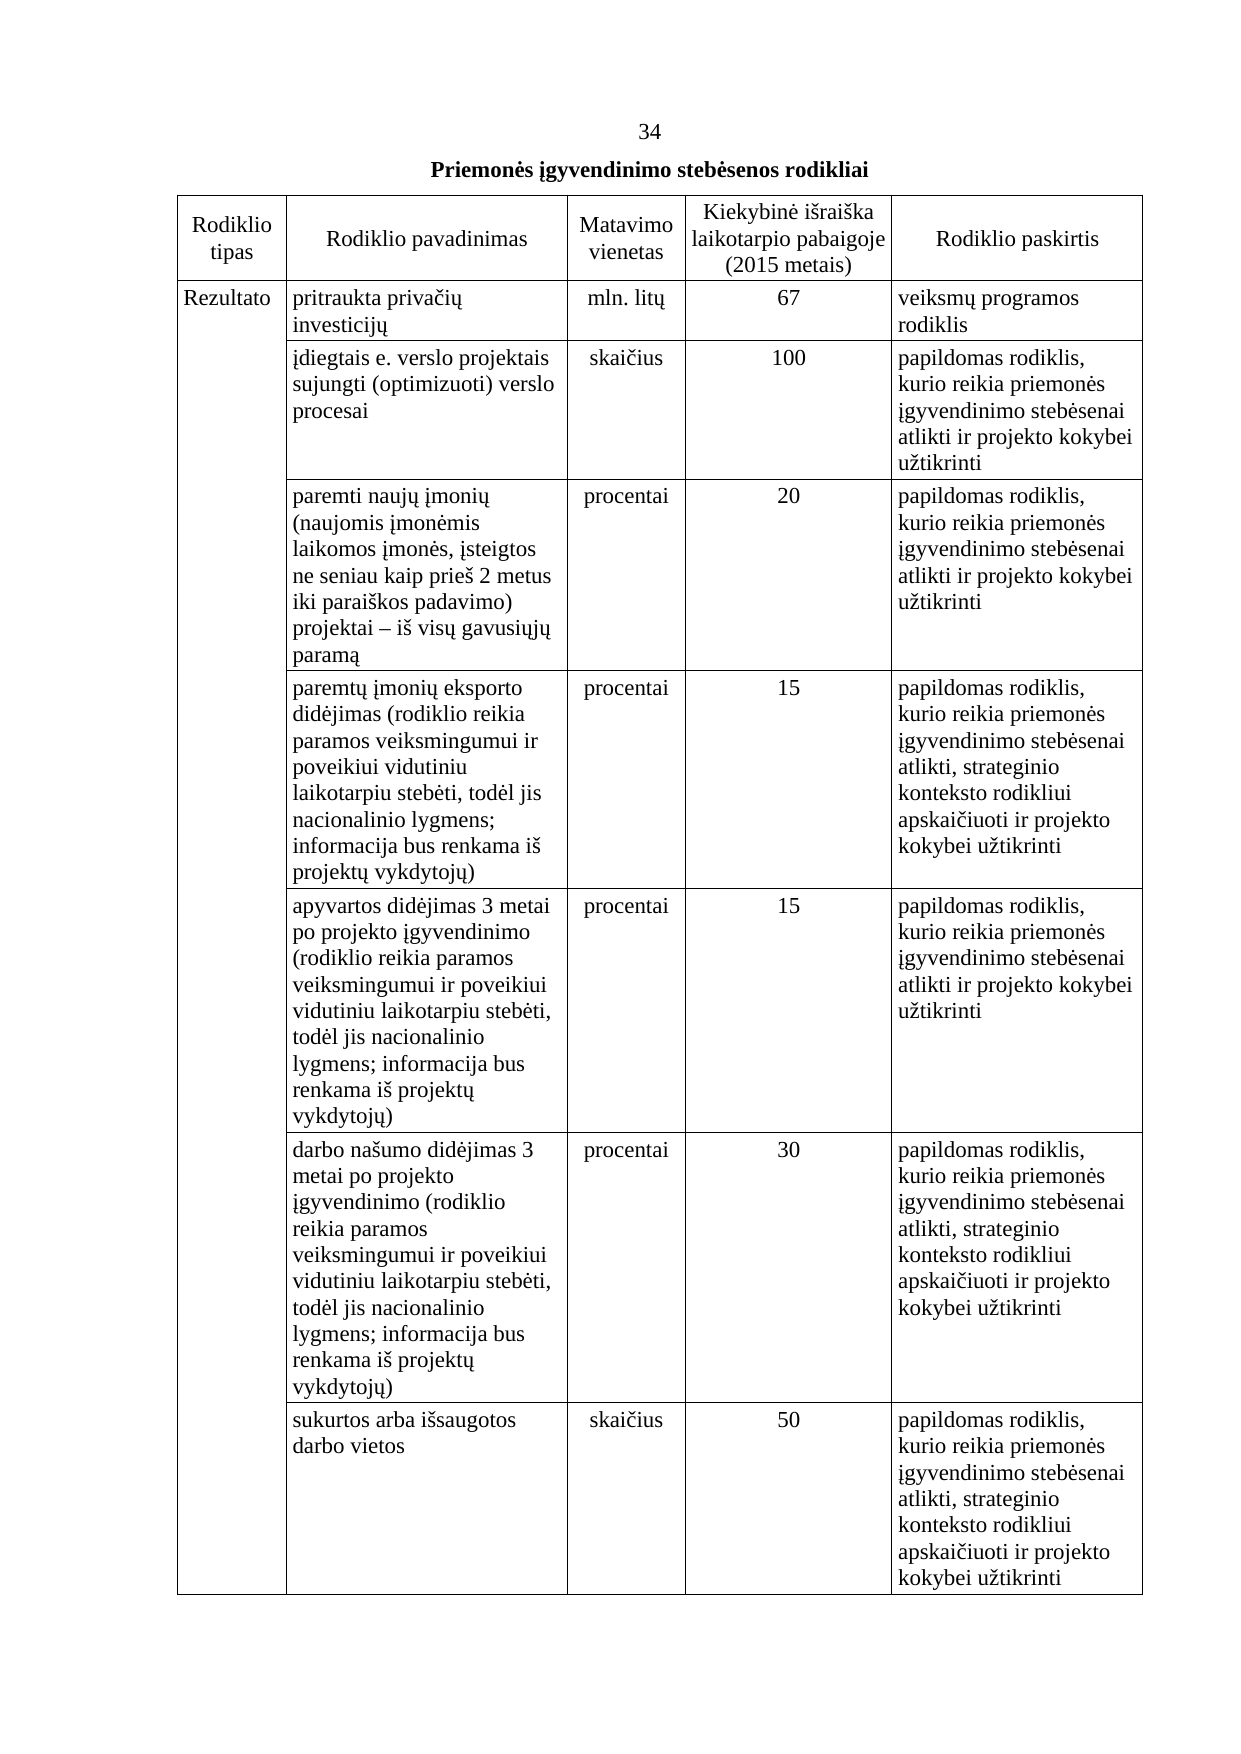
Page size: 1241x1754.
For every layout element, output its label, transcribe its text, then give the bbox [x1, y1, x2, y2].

table_header Rodiklio pavadinimas [287, 196, 567, 280]
table_cell sukurtos arba išsaugotos darbo vietos [287, 1403, 567, 1593]
table_cell procentai [568, 889, 685, 1132]
table_cell 15 [686, 671, 891, 888]
table_cell veiksmų programos rodiklis [892, 281, 1142, 340]
table_cell 15 [686, 889, 891, 1132]
table_header Matavimo vienetas [568, 196, 685, 280]
table_cell procentai [568, 480, 685, 670]
table_header Rodiklio paskirtis [892, 196, 1142, 280]
table_cell papildomas rodiklis, kurio reikia priemonės įgyvendinimo stebėsenai atlikti, strateginio konteksto rodikliui apskaičiuoti ir projekto kokybei užtikrinti [892, 1133, 1142, 1402]
text Priemonės įgyvendinimo stebėsenos rodikliai [177, 156, 1122, 182]
table_cell papildomas rodiklis, kurio reikia priemonės įgyvendinimo stebėsenai atlikti ir projekto kokybei užtikrinti [892, 480, 1142, 670]
table_cell 100 [686, 341, 891, 479]
table_cell 30 [686, 1133, 891, 1402]
table_cell paremtų įmonių eksporto didėjimas (rodiklio reikia paramos veiksmingumui ir poveikiui vidutiniu laikotarpiu stebėti, todėl jis nacionalinio lygmens; informacija bus renkama iš projektų vykdytojų) [287, 671, 567, 888]
table_cell 50 [686, 1403, 891, 1593]
table_header Kiekybinė išraiška laikotarpio pabaigoje (2015 metais) [686, 196, 891, 280]
table_cell papildomas rodiklis, kurio reikia priemonės įgyvendinimo stebėsenai atlikti, strateginio konteksto rodikliui apskaičiuoti ir projekto kokybei užtikrinti [892, 671, 1142, 888]
table_cell paremti naujų įmonių (naujo­mis įmonėmis laikomos įmonės, įsteigtos ne seniau kaip prieš 2 metus iki paraiškos padavimo) projektai – iš visų gavusiųjų paramą [287, 480, 567, 670]
table_cell [178, 670, 286, 1593]
table_cell papildomas rodiklis, kurio reikia priemonės įgyvendinimo stebėsenai atlikti ir projekto kokybei užtikrinti [892, 341, 1142, 479]
table_cell skaičius [568, 341, 685, 479]
table_cell pritraukta privačių investicijų [287, 281, 567, 340]
table_cell papildomas rodiklis, kurio reikia priemonės įgyvendinimo stebėsenai atlikti, strateginio konteksto rodikliui apskaičiuoti ir projekto kokybei užtikrinti [892, 1403, 1142, 1593]
table_cell darbo našumo didėjimas 3 metai po projekto įgyvendinimo (rodiklio reikia paramos veiksmingumui ir poveikiui vidutiniu laikotarpiu stebėti, todėl jis nacionalinio lygmens; informacija bus renkama iš projektų vykdytojų) [287, 1133, 567, 1402]
table_cell 67 [686, 281, 891, 340]
table_cell apyvartos didėjimas 3 metai po projekto įgyvendinimo (rodiklio reikia paramos veiksmingumui ir poveikiui vidutiniu laikotarpiu stebėti, todėl jis nacionalinio lygmens; informacija bus renkama iš projektų vykdytojų) [287, 889, 567, 1132]
table_cell procentai [568, 671, 685, 888]
table_cell skaičius [568, 1403, 685, 1593]
table_cell 20 [686, 480, 891, 670]
table_cell procentai [568, 1133, 685, 1402]
table_cell Rezultato [178, 281, 286, 670]
table_cell mln. litų [568, 281, 685, 340]
table_header Rodiklio tipas [178, 196, 286, 280]
table_cell įdiegtais e. verslo projektais sujungti (optimizuoti) verslo procesai [287, 341, 567, 479]
table_cell papildomas rodiklis, kurio reikia priemonės įgyvendinimo stebėsenai atlikti ir projekto kokybei užtikrinti [892, 889, 1142, 1132]
